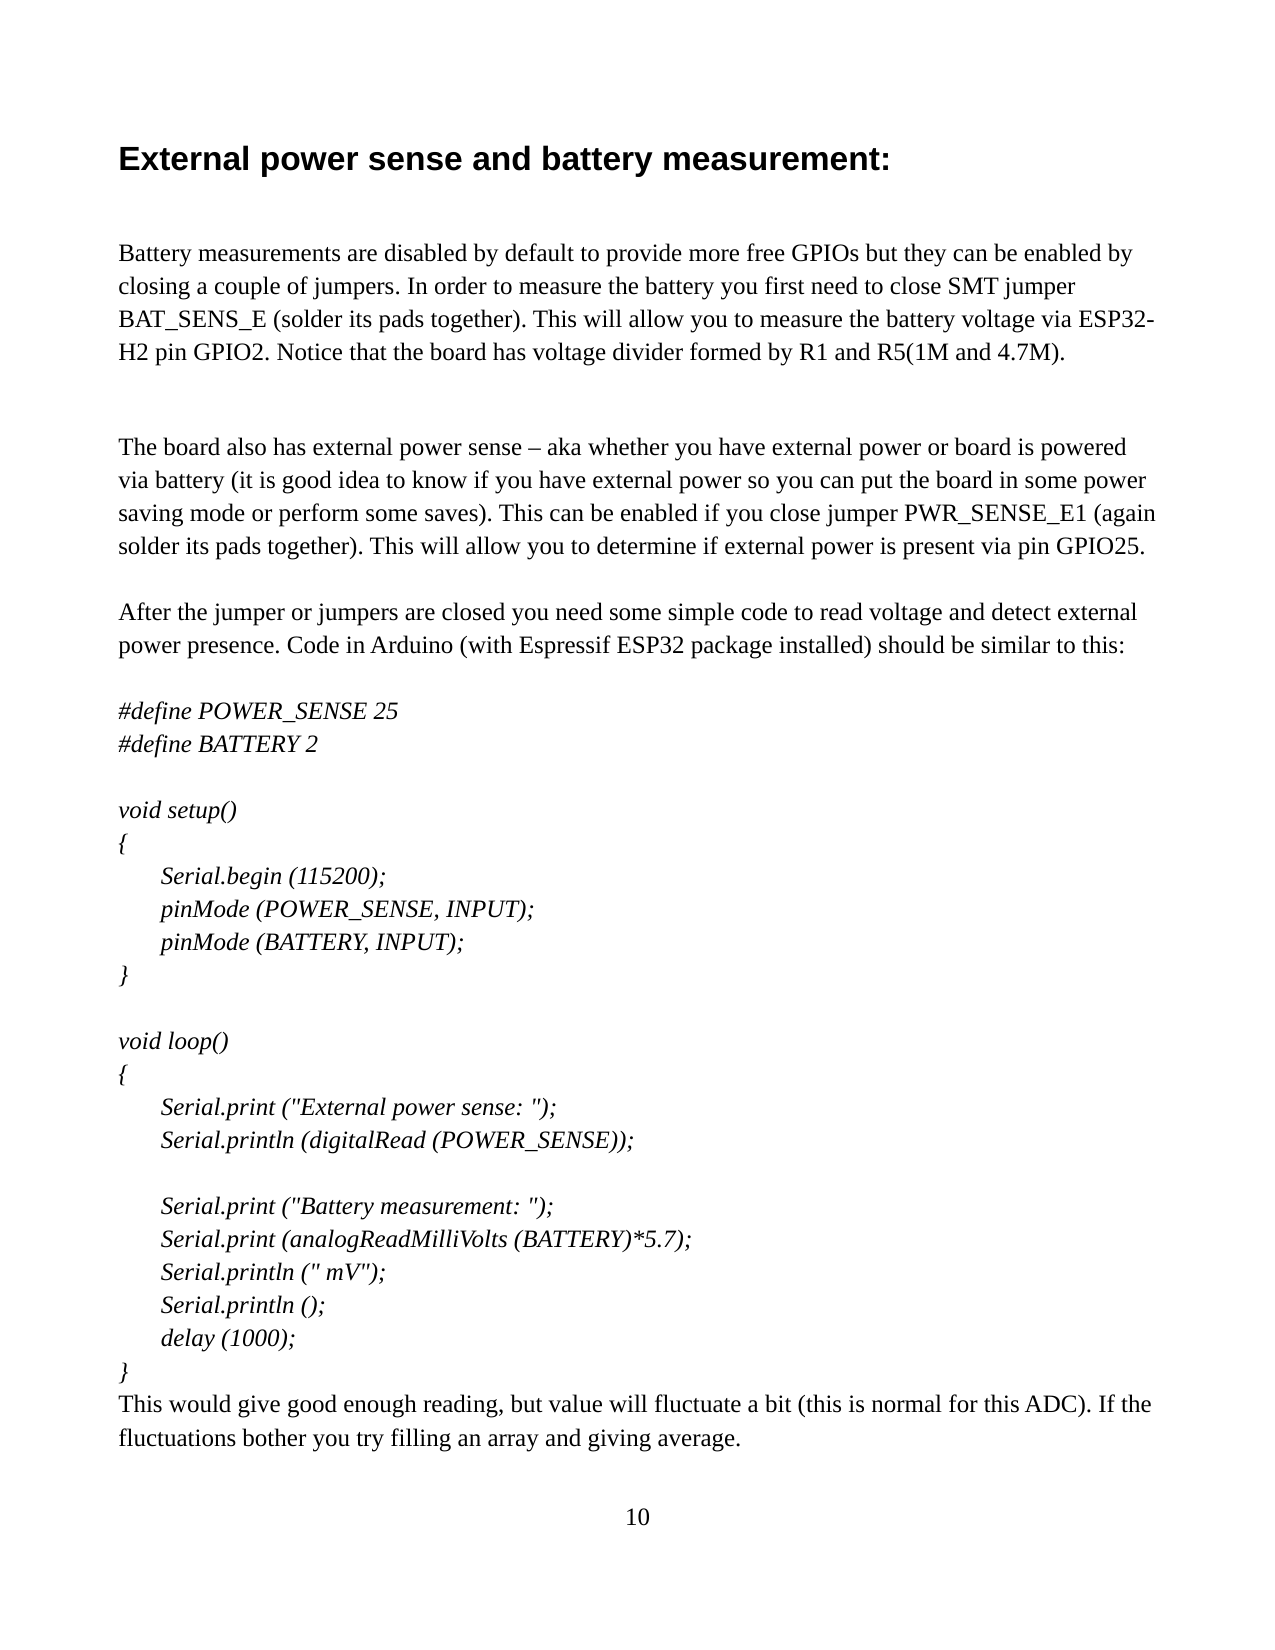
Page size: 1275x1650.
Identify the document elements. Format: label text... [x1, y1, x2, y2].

text Battery measurements are disabled by default to provide more free GPIOs but they can be enabled by closing a couple of jumpers. In order to measure the battery you first need to close SMT jumper BAT_SENS_E (solder its pads together). This will allow you to measure the battery voltage via ESP32-H2 pin GPIO2. Notice that the board has voltage divider formed by R1 and R5(1M and 4.7M). [118, 238, 1157, 366]
text The board also has external power sense – aka whether you have external power or board is powered via battery (it is good idea to know if you have external power so you can put the board in some power saving mode or perform some saves). This can be enabled if you close jumper PWR_SENSE_E1 (again solder its pads together). This will allow you to determine if external power is present via pin GPIO25. After the jumper or jumpers are closed you need some simple code to read voltage and detect external power presence. Code in Arduino (with Espressif ESP32 package installed) should be similar to this: #define POWER_SENSE 25 #define BATTERY 2 void setup() { Serial.begin (115200); pinMode (POWER_SENSE, INPUT); pinMode (BATTERY, INPUT); } void loop() { Serial.print ("External power sense: "); Serial.println (digitalRead (POWER_SENSE)); Serial.print ("Battery measurement: "); Serial.print (analogReadMilliVolts (BATTERY)*5.7); Serial.println (" mV"); Serial.println (); delay (1000); } This would give good enough reading, but value will fluctuate a bit (this is normal for this ADC). If the fluctuations bother you try filling an array and giving average. [118, 432, 1157, 1451]
subtitle External power sense and battery measurement: [118, 139, 1157, 178]
